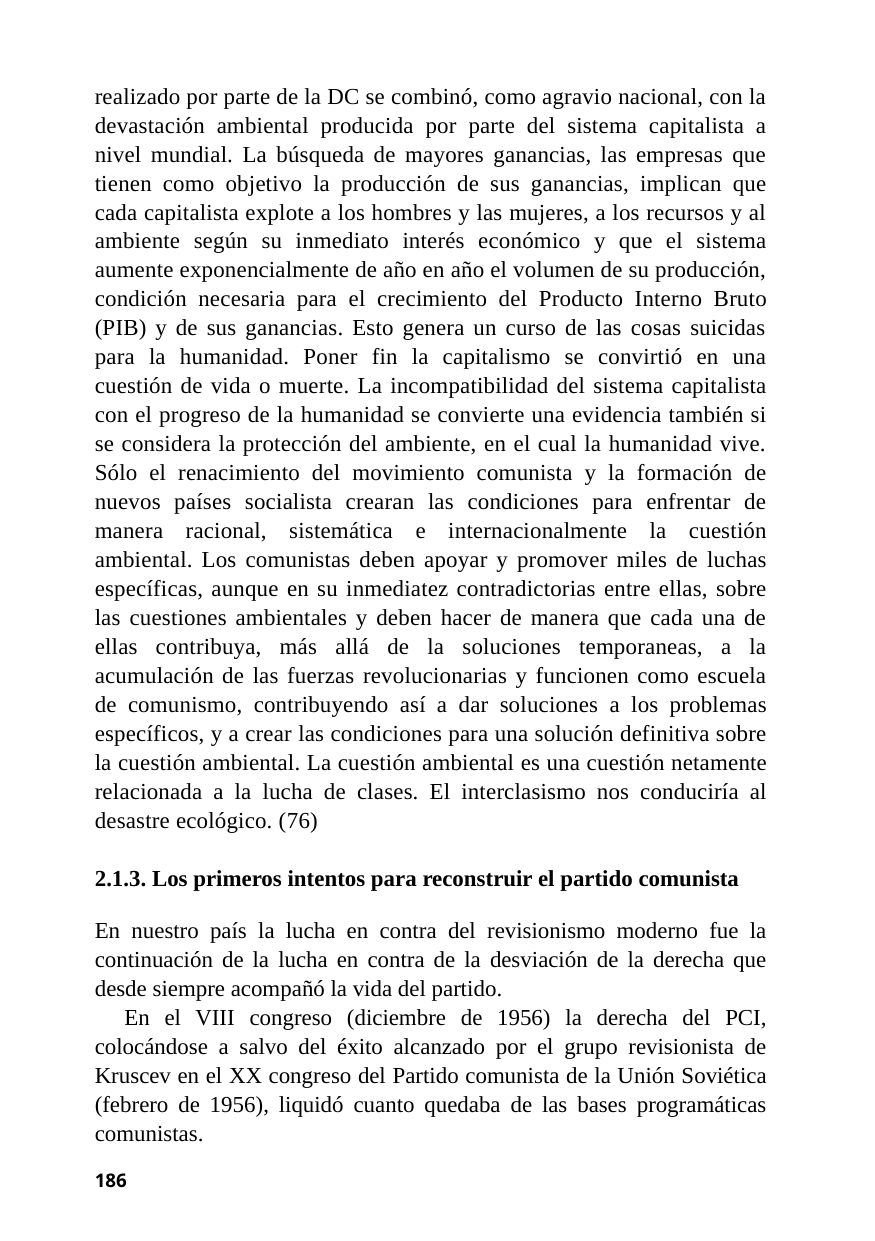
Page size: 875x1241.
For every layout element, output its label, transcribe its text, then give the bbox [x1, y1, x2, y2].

text En el VIII congreso (diciembre de 1956) la derecha del PCI, colocándose a salvo del éxito alcanzado por el grupo revisionista de Kruscev en el XX congreso del Partido comunista de la Unión Soviética (febrero de 1956), liquidó cuanto quedaba de las bases programáticas comunistas. [94, 1004, 768, 1146]
text En nuestro país la lucha en contra del revisionismo moderno fue la continuación de la lucha en contra de la desviación de la derecha que desde siempre acompañó la vida del partido. [94, 917, 768, 1002]
text realizado por parte de la DC se combinó, como agravio nacional, con la devastación ambiental producida por parte del sistema capitalista a nivel mundial. La búsqueda de mayores ganancias, las empresas que tienen como objetivo la producción de sus ganancias, implican que cada capitalista explote a los hombres y las mujeres, a los recursos y al ambiente según su inmediato interés económico y que el sistema aumente exponencialmente de año en año el volumen de su producción, condición necesaria para el crecimiento del Producto Interno Bruto (PIB) y de sus ganancias. Esto genera un curso de las cosas suicidas para la humanidad. Poner fin la capitalismo se convirtió en una cuestión de vida o muerte. La incompatibilidad del sistema capitalista con el progreso de la humanidad se convierte una evidencia también si se considera la protección del ambiente, en el cual la humanidad vive. Sólo el renacimiento del movimiento comunista y la formación de nuevos países socialista crearan las condiciones para enfrentar de manera racional, sistemática e internacionalmente la cuestión ambiental. Los comunistas deben apoyar y promover miles de luchas específicas, aunque en su inmediatez contradictorias entre ellas, sobre las cuestiones ambientales y deben hacer de manera que cada una de ellas contribuya, más allá de la soluciones temporaneas, a la acumulación de las fuerzas revolucionarias y funcionen como escuela de comunismo, contribuyendo así a dar soluciones a los problemas específicos, y a crear las condiciones para una solución definitiva sobre la cuestión ambiental. La cuestión ambiental es una cuestión netamente relacionada a la lucha de clases. El interclasismo nos conduciría al desastre ecológico. (76) [94, 83, 768, 833]
text 2.1.3. Los primeros intentos para reconstruir el partido comunista [94, 864, 768, 891]
